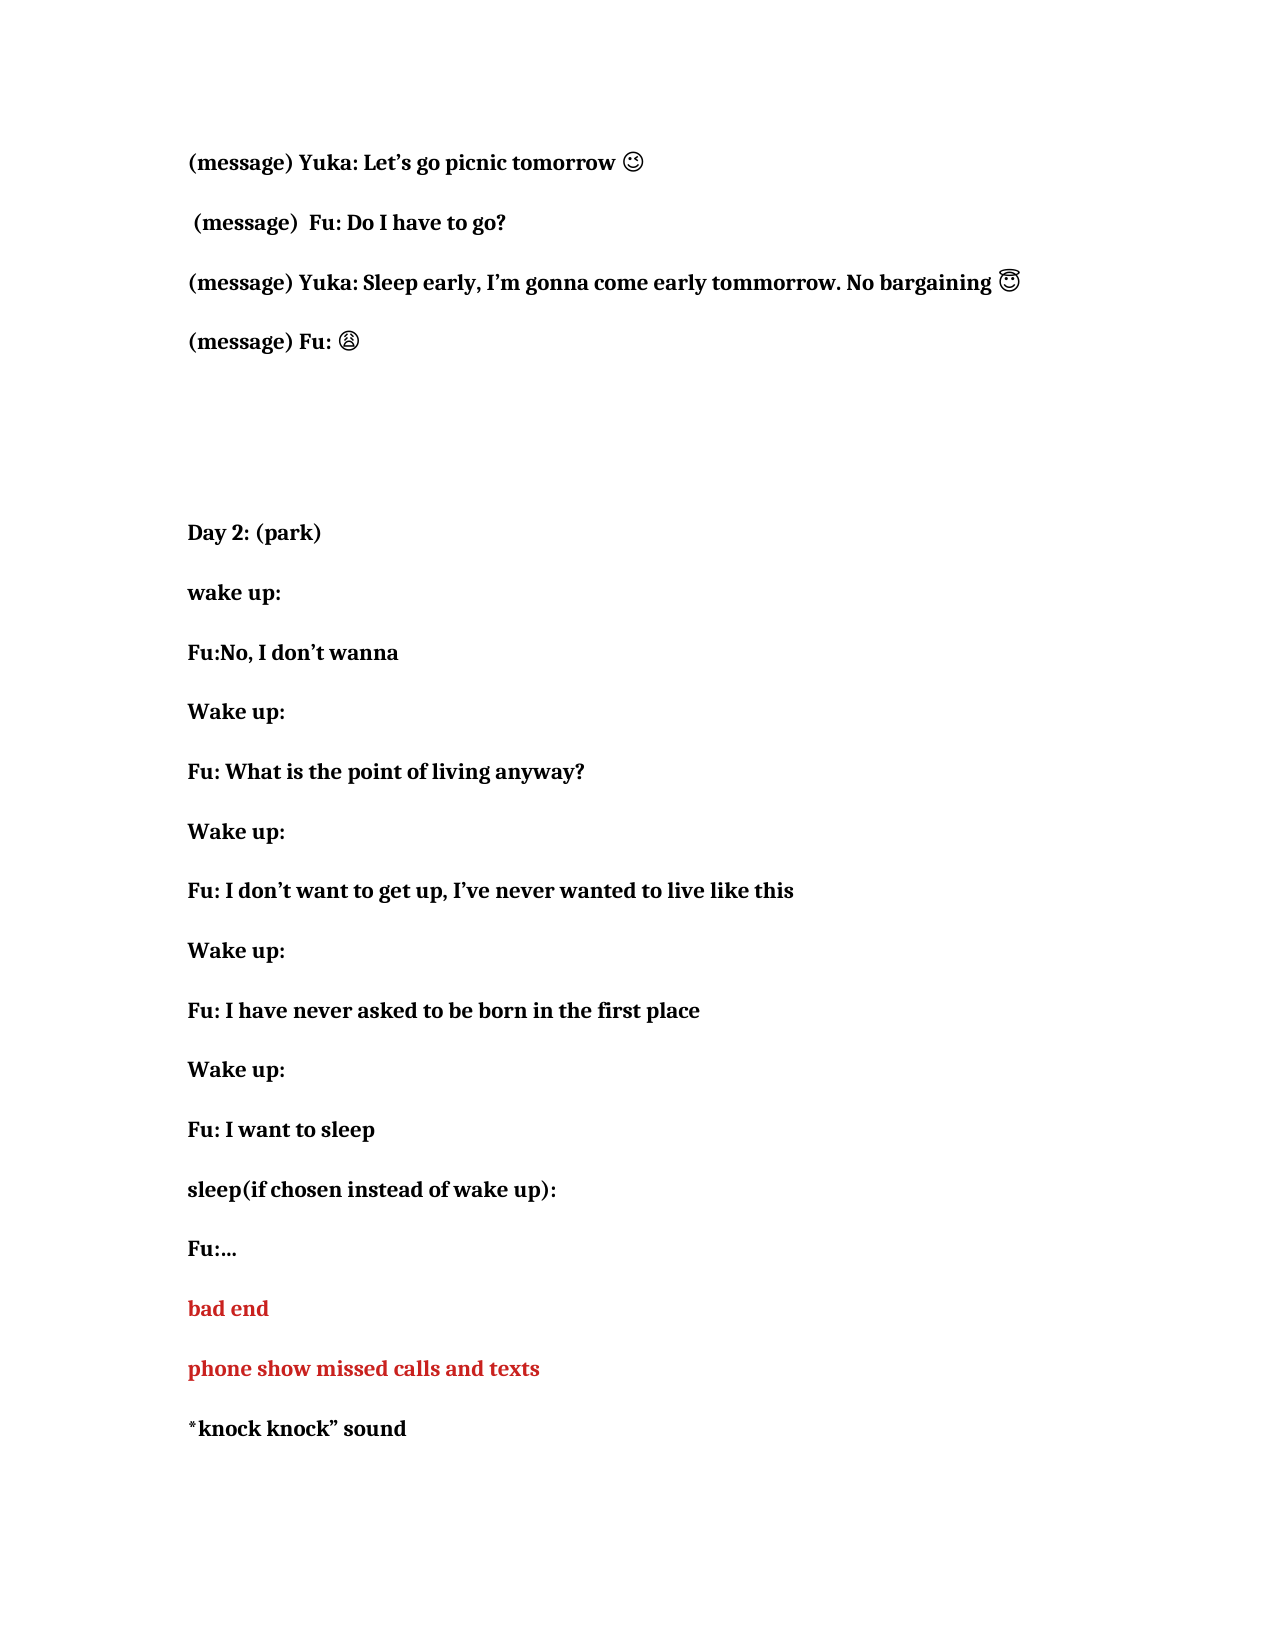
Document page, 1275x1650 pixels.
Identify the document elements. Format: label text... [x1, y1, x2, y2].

text Wake up: [187, 938, 1087, 964]
text *knock knock” sound [187, 1415, 1087, 1442]
text Wake up: [187, 818, 1087, 845]
text phone show missed calls and texts [187, 1356, 1087, 1382]
text Fu: What is the point of living anyway? [187, 759, 1087, 785]
text (message) Fu: Do I have to go? [187, 210, 1087, 236]
text (message) Yuka: Sleep early, I’m gonna come early tommorrow. No bargaining 😇 [187, 269, 1087, 296]
text Wake up: [187, 699, 1087, 725]
text wake up: [187, 580, 1087, 606]
text Fu: I want to sleep [187, 1117, 1087, 1143]
text Fu: I don’t want to get up, I’ve never wanted to live like this [187, 878, 1087, 904]
text Fu:… [187, 1236, 1087, 1263]
text bad end [187, 1296, 1087, 1322]
text (message) Fu: 😩 [187, 329, 1087, 355]
text (message) Yuka: Let’s go picnic tomorrow 😉 [187, 150, 1087, 176]
text Fu:No, I don’t wanna [187, 639, 1087, 666]
text Day 2: (park) [187, 520, 1087, 546]
text Wake up: [187, 1057, 1087, 1083]
text sleep(if chosen instead of wake up): [187, 1177, 1087, 1203]
text Fu: I have never asked to be born in the first place [187, 997, 1087, 1024]
